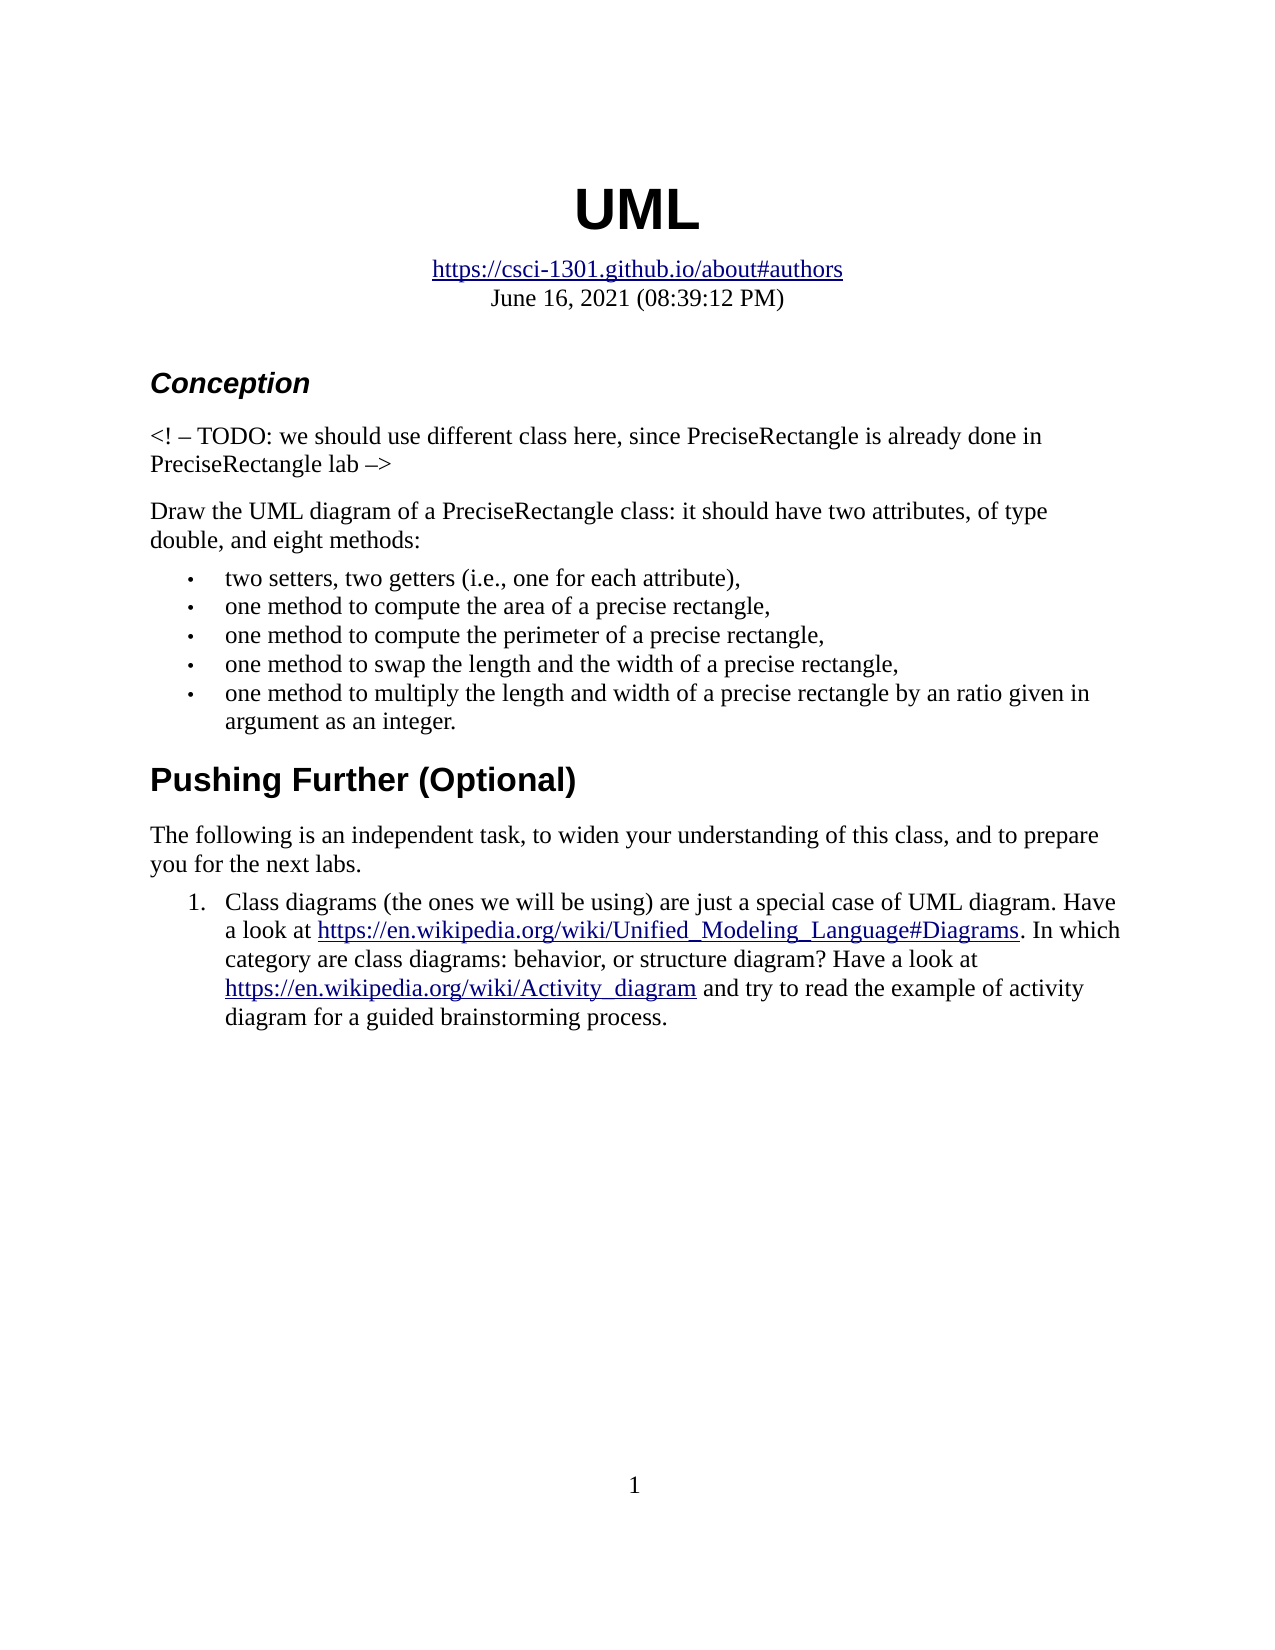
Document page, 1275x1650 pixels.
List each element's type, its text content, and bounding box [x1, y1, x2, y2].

list one method to swap the length and the width of a precise rectangle, [187, 649, 1125, 678]
text June 16, 2021 (08:39:12 PM) [150, 283, 1125, 312]
list one method to multiply the length and width of a precise rectangle by an ratio given in argument as an integer. [187, 678, 1125, 735]
subtitle Pushing Further (Optional) [150, 760, 1125, 799]
list one method to compute the area of a precise rectangle, [187, 591, 1125, 620]
title UML [150, 175, 1125, 242]
list one method to compute the perimeter of a precise rectangle, [187, 620, 1125, 649]
text <! – TODO: we should use different class here, since PreciseRectangle is already done in PreciseRectangle lab –> [150, 421, 1125, 478]
text https://csci-1301.github.io/about#authors [150, 254, 1125, 283]
subtitle Conception [150, 366, 1125, 399]
list Class diagrams (the ones we will be using) are just a special case of UML diagram. Have a look at https://en.wikipedia.org/wiki/Unified_Modeling_Language#Diagrams. In which category are class diagrams: behavior, or structure diagram? Have a look at https://en.wikipedia.org/wiki/Activity_diagram and try to read the example of activity diagram for a guided brainstorming process. [187, 887, 1125, 1031]
list two setters, two getters (i.e., one for each attribute), [187, 563, 1125, 591]
text Draw the UML diagram of a PreciseRectangle class: it should have two attributes, of type double, and eight methods: [150, 496, 1125, 554]
text The following is an independent task, to widen your understanding of this class, and to prepare you for the next labs. [150, 820, 1125, 878]
